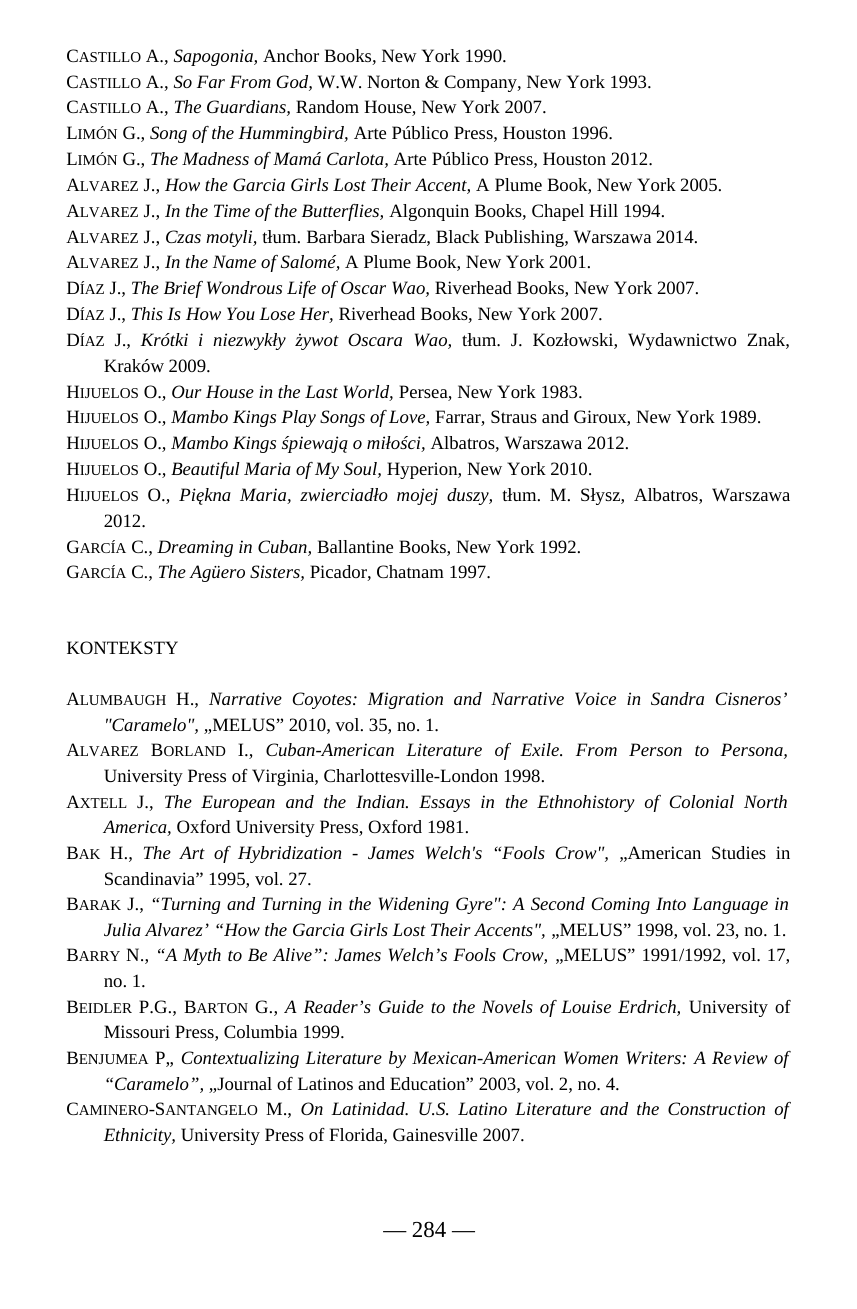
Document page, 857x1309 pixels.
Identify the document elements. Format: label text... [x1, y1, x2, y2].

text Alvarez J., Czas motyli, tłum. Barbara Sieradz, Black Publishing, Warszawa 2014. [66, 226, 791, 247]
text Hijuelos O., Mambo Kings Play Songs of Love, Farrar, Straus and Giroux, New York 1989. [66, 406, 791, 428]
text Castillo A., Sapogonia, Anchor Books, New York 1990. [66, 45, 791, 66]
text Díaz J., Krótki i niezwykły żywot Oscara Wao, tłum. J. Kozłowski, Wydawnictwo Znak, Kraków 2009. [66, 329, 791, 376]
text Limón G., Song of the Hummingbird, Arte Público Press, Houston 1996. [66, 122, 791, 144]
text Alvarez J., In the Name of Salomé, A Plume Book, New York 2001. [66, 251, 791, 273]
text García C., The Agüero Sisters, Picador, Chatnam 1997. [66, 561, 791, 583]
text Hijuelos O., Our House in the Last World, Persea, New York 1983. [66, 381, 791, 402]
text Alumbaugh H., Narrative Coyotes: Migration and Narrative Voice in Sandra Cisneros’ "Caramelo", „MELUS” 2010, vol. 35, no. 1. [66, 688, 791, 735]
text Díaz J., This Is How You Lose Her, Riverhead Books, New York 2007. [66, 303, 791, 325]
text Limón G., The Madness of Mamá Carlota, Arte Público Press, Houston 2012. [66, 148, 791, 170]
text — 284 — [374, 1216, 483, 1242]
text Alvarez J., In the Time of the Butterflies, Algonquin Books, Chapel Hill 1994. [66, 200, 791, 221]
text Alvarez Borland I., Cuban-American Literature of Exile. From Person to Persona, University Press of Virginia, Charlottesville-London 1998. [66, 739, 791, 787]
text Alvarez J., How the Garcia Girls Lost Their Accent, A Plume Book, New York 2005. [66, 174, 791, 196]
text Barry N., “A Myth to Be Alive”: James Welch’s Fools Crow, „MELUS” 1991/1992, vol. 17, no. 1. [66, 944, 791, 992]
text García C., Dreaming in Cuban, Ballantine Books, New York 1992. [66, 536, 791, 557]
text Hijuelos O., Mambo Kings śpiewają o miłości, Albatros, Warszawa 2012. [66, 432, 791, 454]
text KONTEKSTY [66, 637, 791, 659]
text Hijuelos O., Piękna Maria, zwierciadło mojej duszy, tłum. M. Słysz, Albatros, War­szawa 2012. [66, 484, 791, 531]
text Barak J., “Turning and Turning in the Widening Gyre": A Second Coming Into Lan­guage in Julia Alvarez’ “How the Garcia Girls Lost Their Accents", „MELUS” 1998, vol. 23, no. 1. [66, 893, 791, 940]
text Hijuelos O., Beautiful Maria of My Soul, Hyperion, New York 2010. [66, 458, 791, 480]
text Benjumea P„ Contextualizing Literature by Mexican-American Women Writers: A Re­view of “Caramelo”, „Journal of Latinos and Education” 2003, vol. 2, no. 4. [66, 1047, 791, 1094]
text Axtell J., The European and the Indian. Essays in the Ethnohistory of Colonial North America, Oxford University Press, Oxford 1981. [66, 791, 791, 838]
text Díaz J., The Brief Wondrous Life of Oscar Wao, Riverhead Books, New York 2007. [66, 277, 791, 299]
text Beidler P.G., Barton G., A Reader’s Guide to the Novels of Louise Erdrich, University of Missouri Press, Columbia 1999. [66, 996, 791, 1043]
text Castillo A., The Guardians, Random House, New York 2007. [66, 96, 791, 118]
text Caminero-Santangelo M., On Latinidad. U.S. Latino Literature and the Construc­tion of Ethnicity, University Press of Florida, Gainesville 2007. [66, 1098, 791, 1145]
text Bak H., The Art of Hybridization - James Welch's “Fools Crow", „American Studies in Scandinavia” 1995, vol. 27. [66, 842, 791, 889]
text Castillo A., So Far From God, W.W. Norton & Company, New York 1993. [66, 71, 791, 92]
